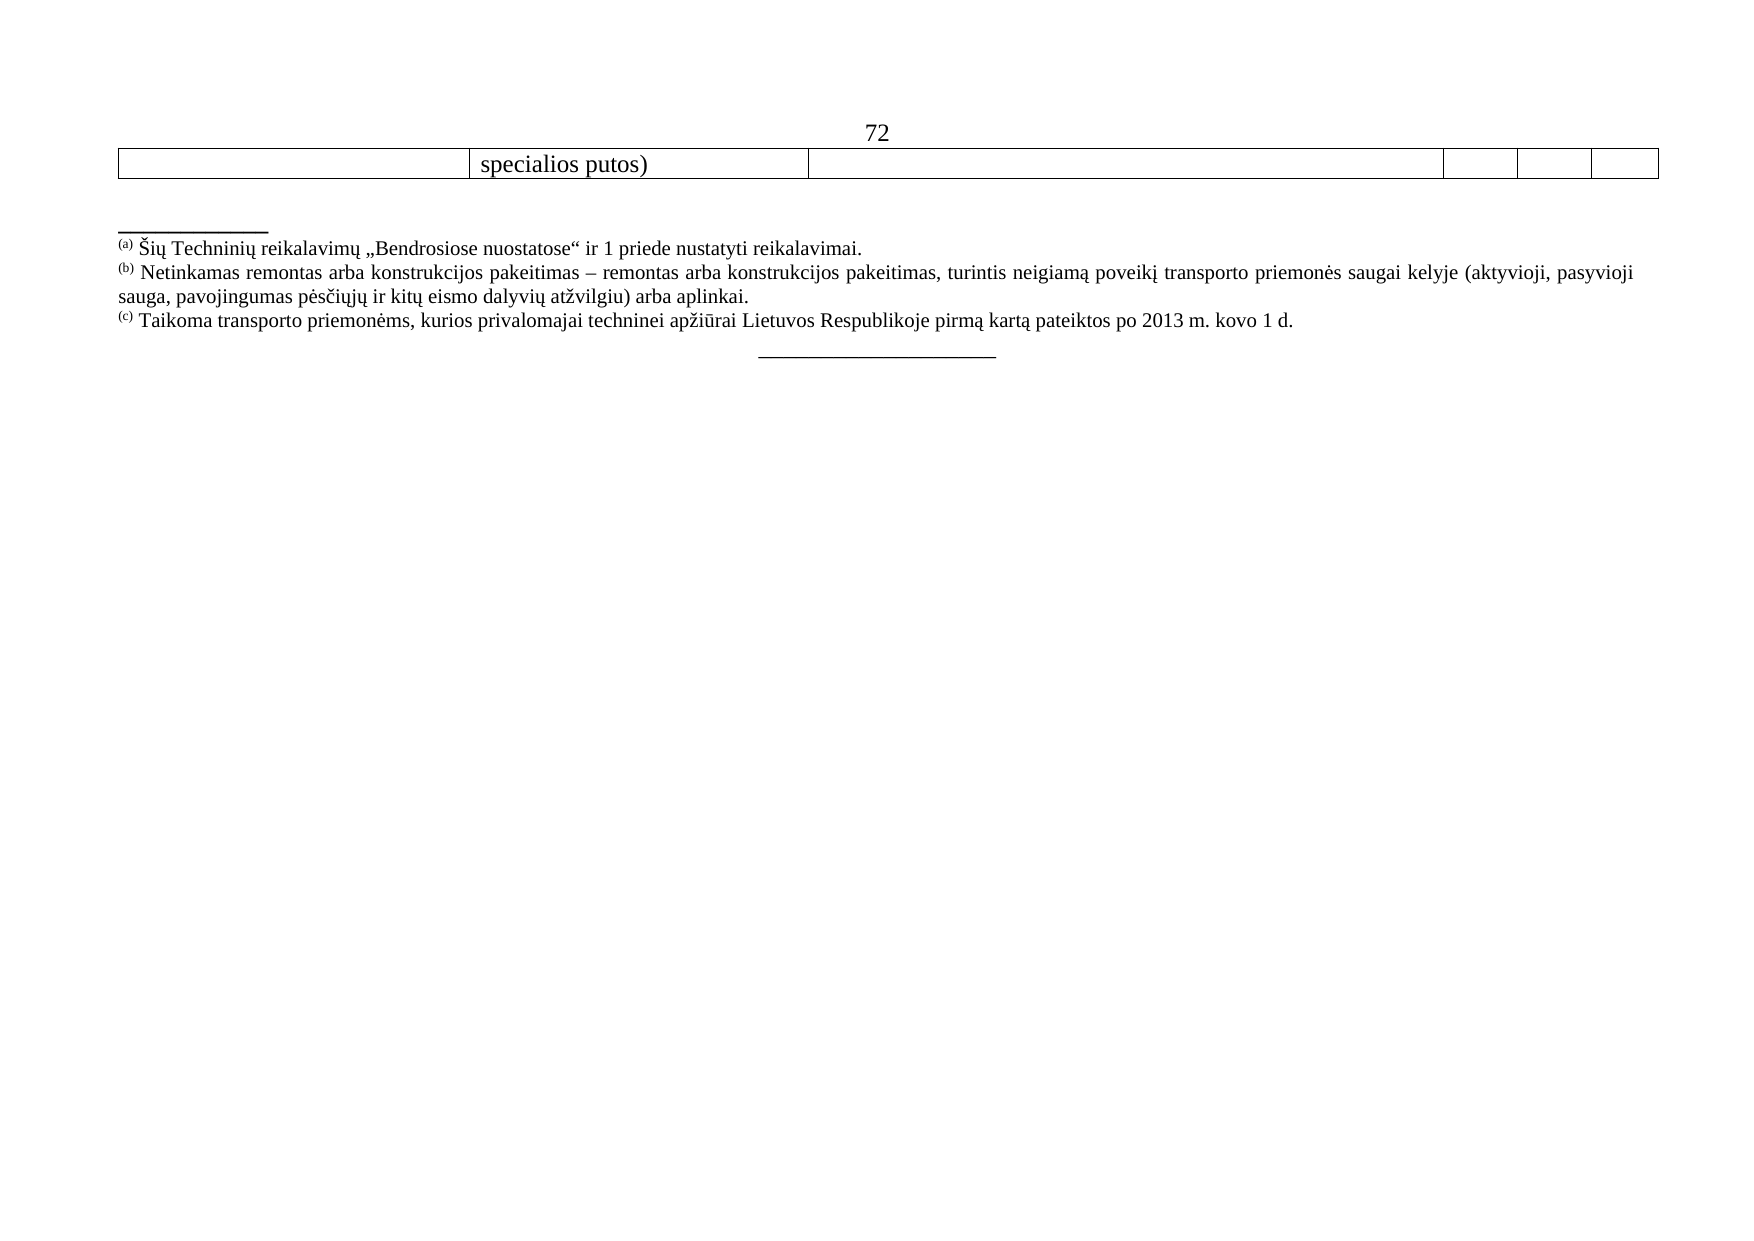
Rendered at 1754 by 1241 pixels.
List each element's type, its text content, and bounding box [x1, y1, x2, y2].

table_cell [1592, 149, 1658, 177]
table_cell [1518, 149, 1591, 177]
text (b) Netinkamas remontas arba konstrukcijos pakeitimas – remontas arba konstrukcijos pakeitimas, turintis neigiamą poveikį transporto priemonės saugai kelyje (aktyvioji, pasyvioji sauga, pavojingumas pėsčiųjų ir kitų eismo dalyvių atžvilgiu) arba aplinkai. [118, 260, 1636, 308]
text (a) Šių Techninių reikalavimų „Bendrosiose nuostatose“ ir 1 priede nustatyti reikalavimai. [118, 236, 1636, 260]
table_cell [1444, 149, 1517, 177]
table_cell [119, 149, 469, 177]
table_cell [809, 149, 1443, 177]
text (c) Taikoma transporto priemonėms, kurios privalomajai techninei apžiūrai Lietuvos Respublikoje pirmą kartą pateiktos po 2013 m. kovo 1 d. [118, 308, 1636, 332]
text ___________________ [118, 332, 1636, 361]
table_cell specialios putos) [470, 149, 808, 177]
text ____________ [118, 207, 1639, 236]
